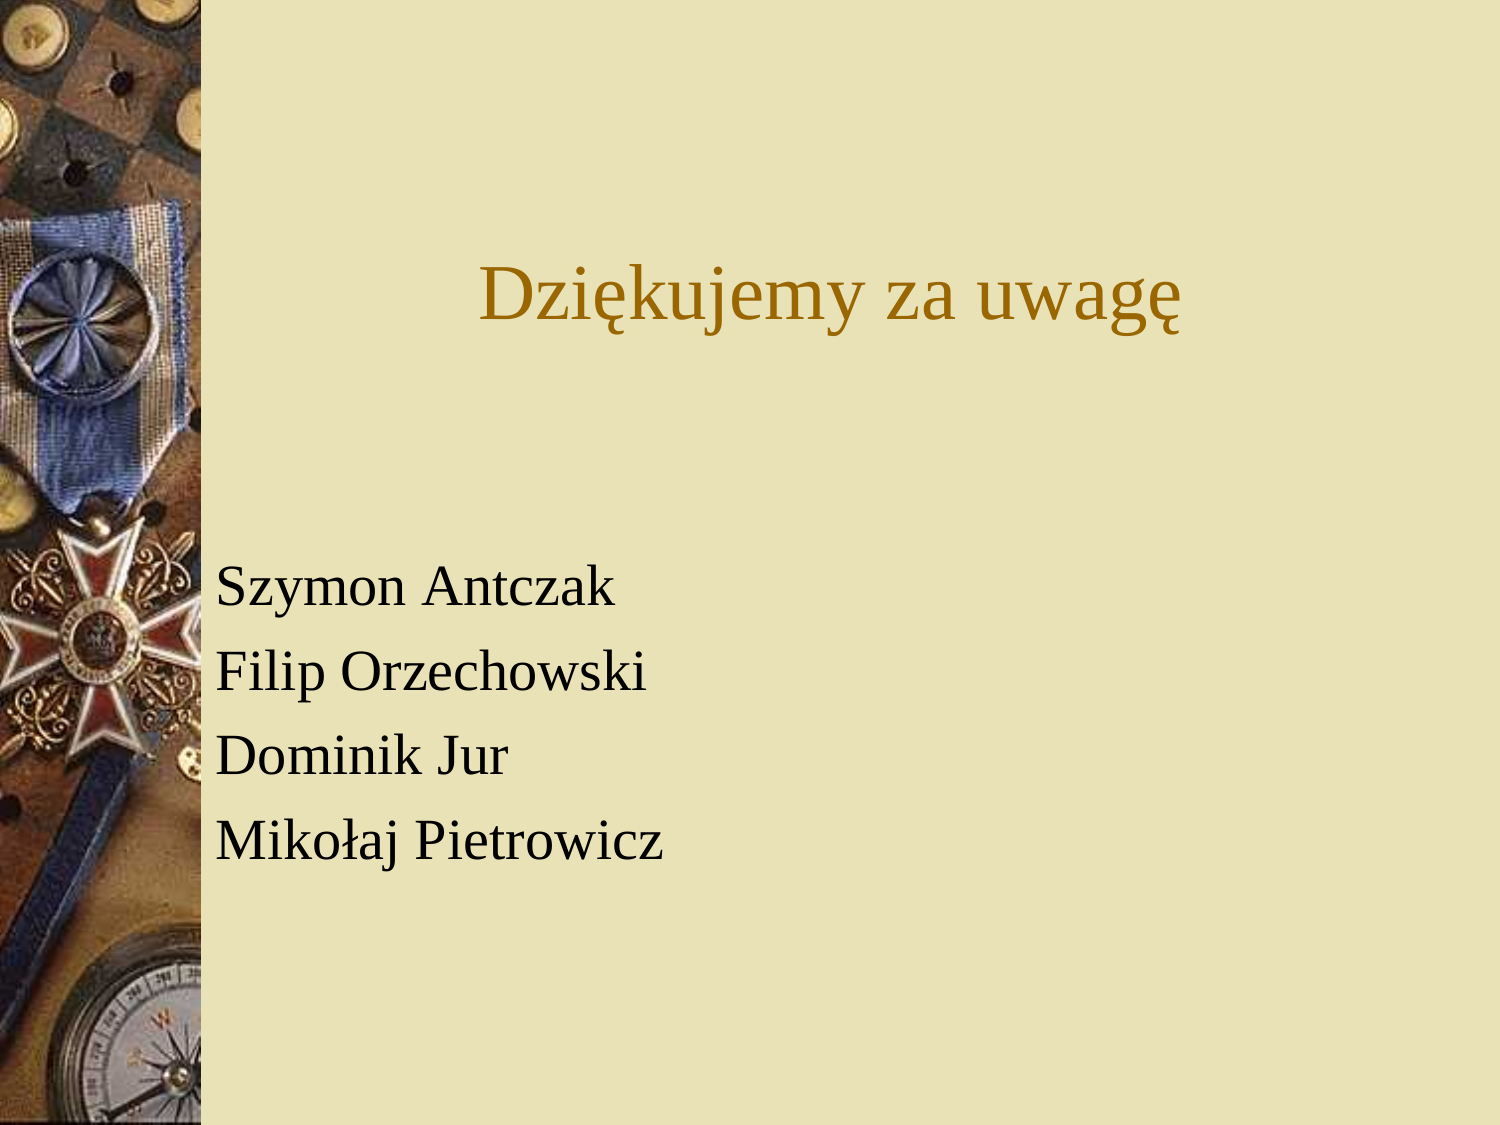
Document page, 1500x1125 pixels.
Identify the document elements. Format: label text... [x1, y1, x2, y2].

text_box Dziękujemy za uwagę [212, 35, 1450, 541]
text_box Szymon Antczak Filip Orzechowski Dominik Jur Mikołaj Pietrowicz [200, 540, 1418, 908]
picture [0, 0, 201, 1125]
